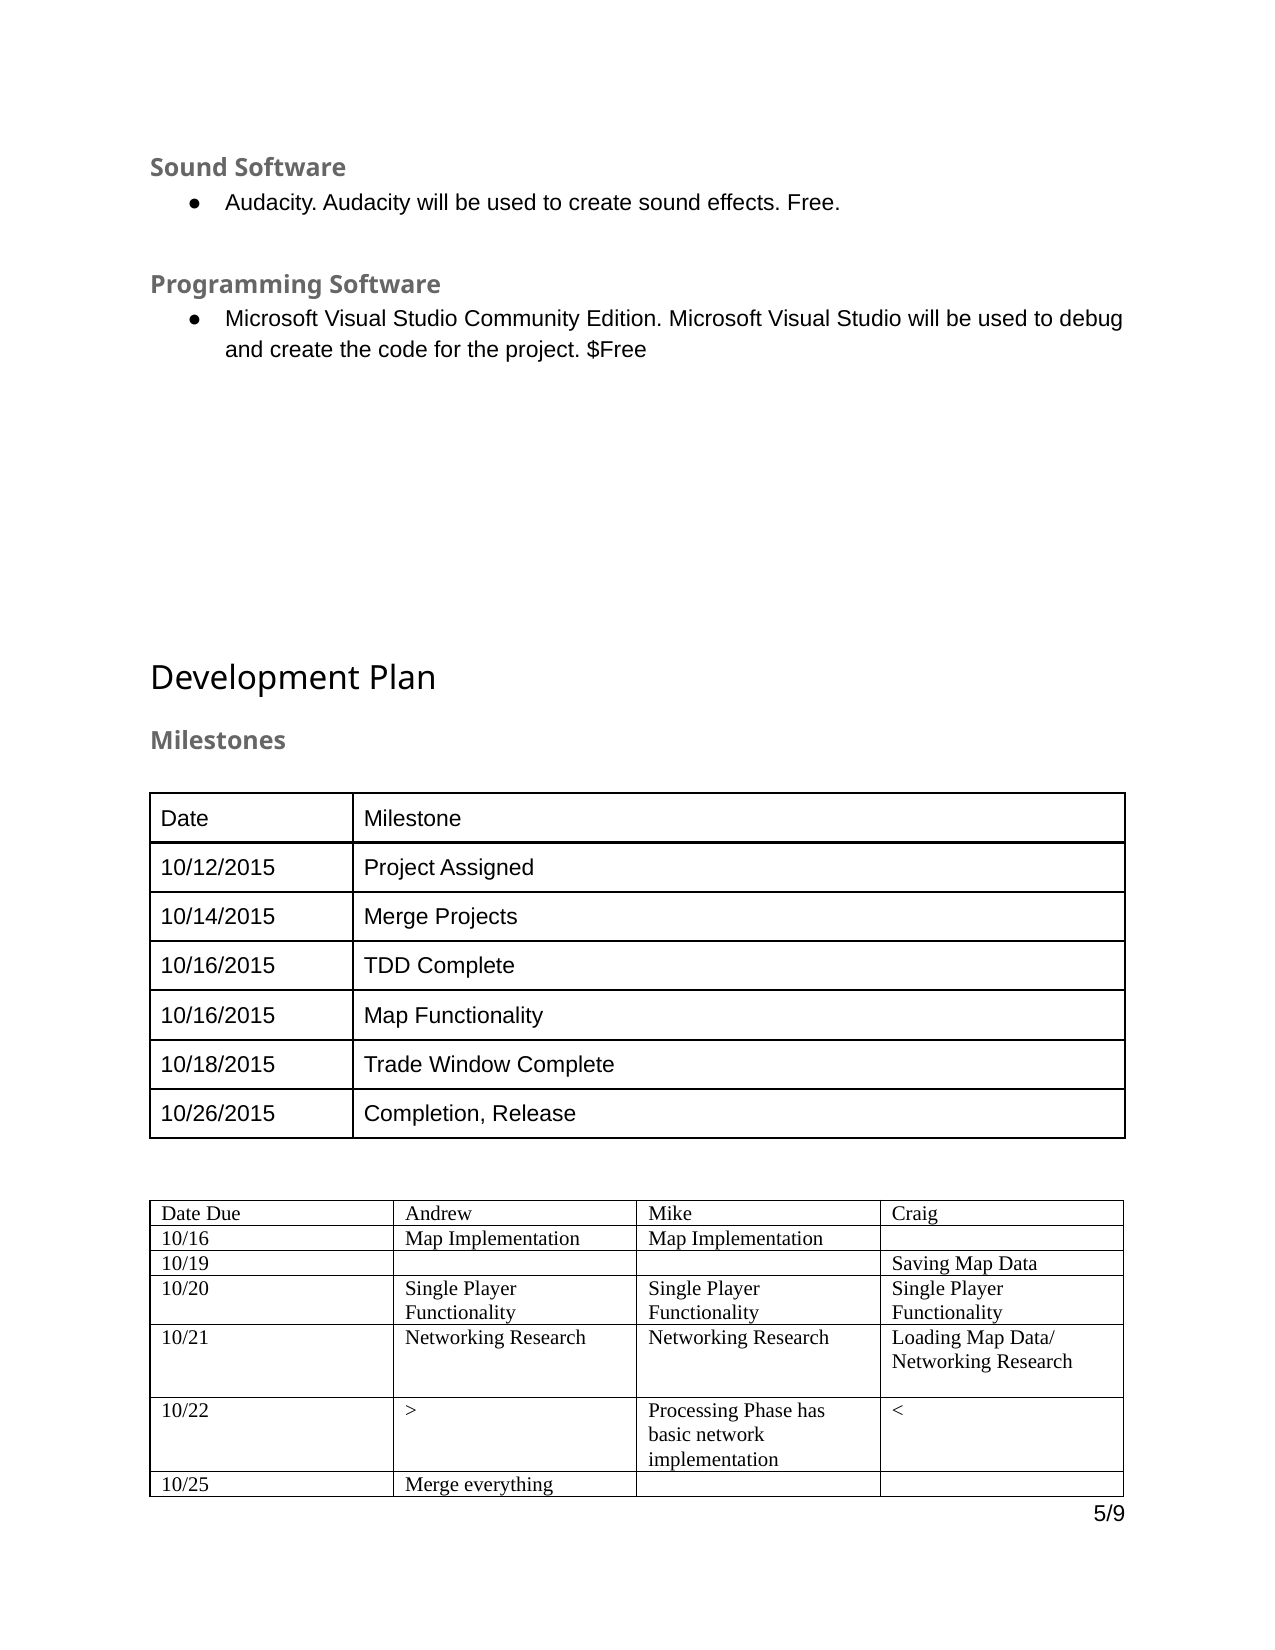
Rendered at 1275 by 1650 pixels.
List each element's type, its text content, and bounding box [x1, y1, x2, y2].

list Audacity. Audacity will be used to create sound effects. Free. [187, 189, 1125, 216]
table_header Mike [637, 1201, 880, 1225]
table_cell Single Player Functionality [394, 1276, 636, 1324]
table_cell Merge everything [394, 1472, 636, 1496]
subtitle Sound Software [150, 150, 1125, 184]
table_cell 10/16 [151, 1226, 393, 1250]
table_cell Networking Research [637, 1325, 880, 1397]
table_cell Processing Phase has basic network implementation [637, 1398, 880, 1471]
table_cell Project Assigned [354, 844, 1124, 891]
table_header Date [151, 794, 352, 841]
table_cell [637, 1472, 880, 1496]
table_cell Map Functionality [354, 991, 1124, 1038]
table_cell 10/26/2015 [151, 1090, 352, 1137]
table_cell 10/19 [151, 1251, 393, 1275]
table_cell Map Implementation [394, 1226, 636, 1250]
table_cell Map Implementation [637, 1226, 880, 1250]
table_cell 10/20 [151, 1276, 393, 1324]
table_cell [881, 1226, 1123, 1250]
table_cell [637, 1251, 880, 1275]
table_cell 10/12/2015 [151, 844, 352, 891]
table_cell Single Player Functionality [881, 1276, 1123, 1324]
table_cell Loading Map Data/ Networking Research [881, 1325, 1123, 1397]
table_cell Saving Map Data [881, 1251, 1123, 1275]
table_cell TDD Complete [354, 942, 1124, 989]
table_cell 10/14/2015 [151, 893, 352, 940]
table_header Andrew [394, 1201, 636, 1225]
table_cell 10/16/2015 [151, 991, 352, 1038]
table_cell 10/21 [151, 1325, 393, 1397]
table_cell < [881, 1398, 1123, 1471]
subtitle Milestones [150, 723, 1125, 757]
subtitle Development Plan [150, 654, 1125, 699]
table_cell 10/22 [151, 1398, 393, 1471]
table_cell > [394, 1398, 636, 1471]
table_cell [881, 1472, 1123, 1496]
table_cell Merge Projects [354, 893, 1124, 940]
subtitle Programming Software [150, 266, 1125, 300]
table_cell Single Player Functionality [637, 1276, 880, 1324]
table_header Craig [881, 1201, 1123, 1225]
table_header Date Due [151, 1201, 393, 1225]
table_cell 10/25 [151, 1472, 393, 1496]
table_cell Networking Research [394, 1325, 636, 1397]
list Microsoft Visual Studio Community Edition. Microsoft Visual Studio will be used to debug and create the code for the project. $Free [187, 305, 1125, 362]
table_cell 10/18/2015 [151, 1041, 352, 1088]
table_cell Trade Window Complete [354, 1041, 1124, 1088]
table_cell 10/16/2015 [151, 942, 352, 989]
table_cell [394, 1251, 636, 1275]
table_header Milestone [354, 794, 1124, 841]
table_cell Completion, Release [354, 1090, 1124, 1137]
